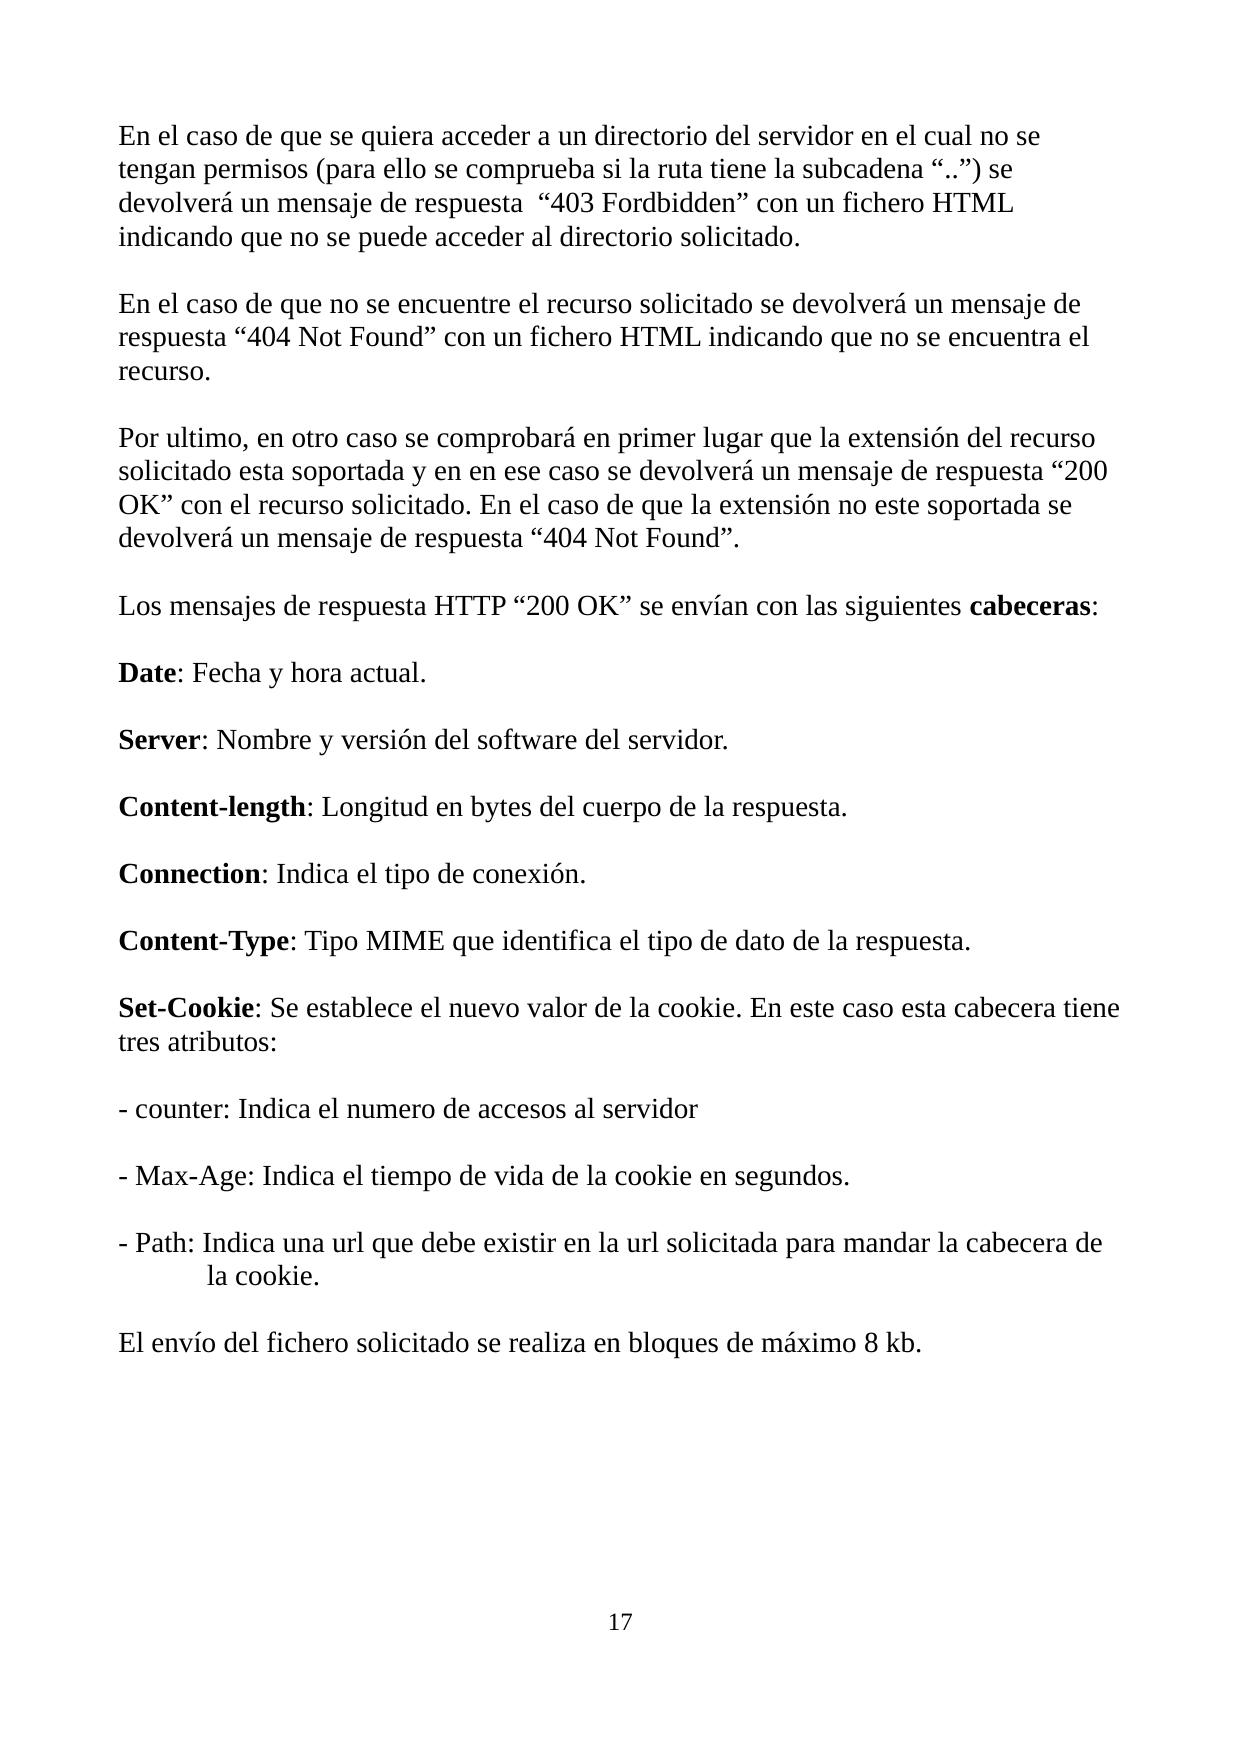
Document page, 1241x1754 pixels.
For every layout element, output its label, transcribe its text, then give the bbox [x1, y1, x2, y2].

text Server: Nombre y versión del software del servidor. [118, 722, 1122, 755]
text Content-Type: Tipo MIME que identifica el tipo de dato de la respuesta. [118, 923, 1122, 957]
text En el caso de que se quiera acceder a un directorio del servidor en el cual no se tengan permisos (para ello se comprueba si la ruta tiene la subcadena “..”) se devolverá un mensaje de respuesta “403 Fordbidden” con un fichero HTML indicando que no se puede acceder al directorio solicitado. [118, 118, 1122, 252]
text En el caso de que no se encuentre el recurso solicitado se devolverá un mensaje de respuesta “404 Not Found” con un fichero HTML indicando que no se encuentra el recurso. [118, 286, 1122, 386]
text Set-Cookie: Se establece el nuevo valor de la cookie. En este caso esta cabecera tiene tres atributos: [118, 990, 1122, 1057]
text Los mensajes de respuesta HTTP “200 OK” se envían con las siguientes cabeceras: [118, 588, 1122, 621]
text Connection: Indica el tipo de conexión. [118, 856, 1122, 889]
text - Path: Indica una url que debe existir en la url solicitada para mandar la cabecera de la cookie. [118, 1225, 1122, 1292]
text - counter: Indica el numero de accesos al servidor [118, 1091, 1122, 1124]
text Date: Fecha y hora actual. [118, 655, 1122, 688]
text - Max-Age: Indica el tiempo de vida de la cookie en segundos. [118, 1158, 1122, 1191]
text El envío del fichero solicitado se realiza en bloques de máximo 8 kb. [118, 1326, 1122, 1359]
text Por ultimo, en otro caso se comprobará en primer lugar que la extensión del recurso solicitado esta soportada y en en ese caso se devolverá un mensaje de respuesta “200 OK” con el recurso solicitado. En el caso de que la extensión no este soportada se devolverá un mensaje de respuesta “404 Not Found”. [118, 420, 1122, 554]
text Content-length: Longitud en bytes del cuerpo de la respuesta. [118, 789, 1122, 822]
